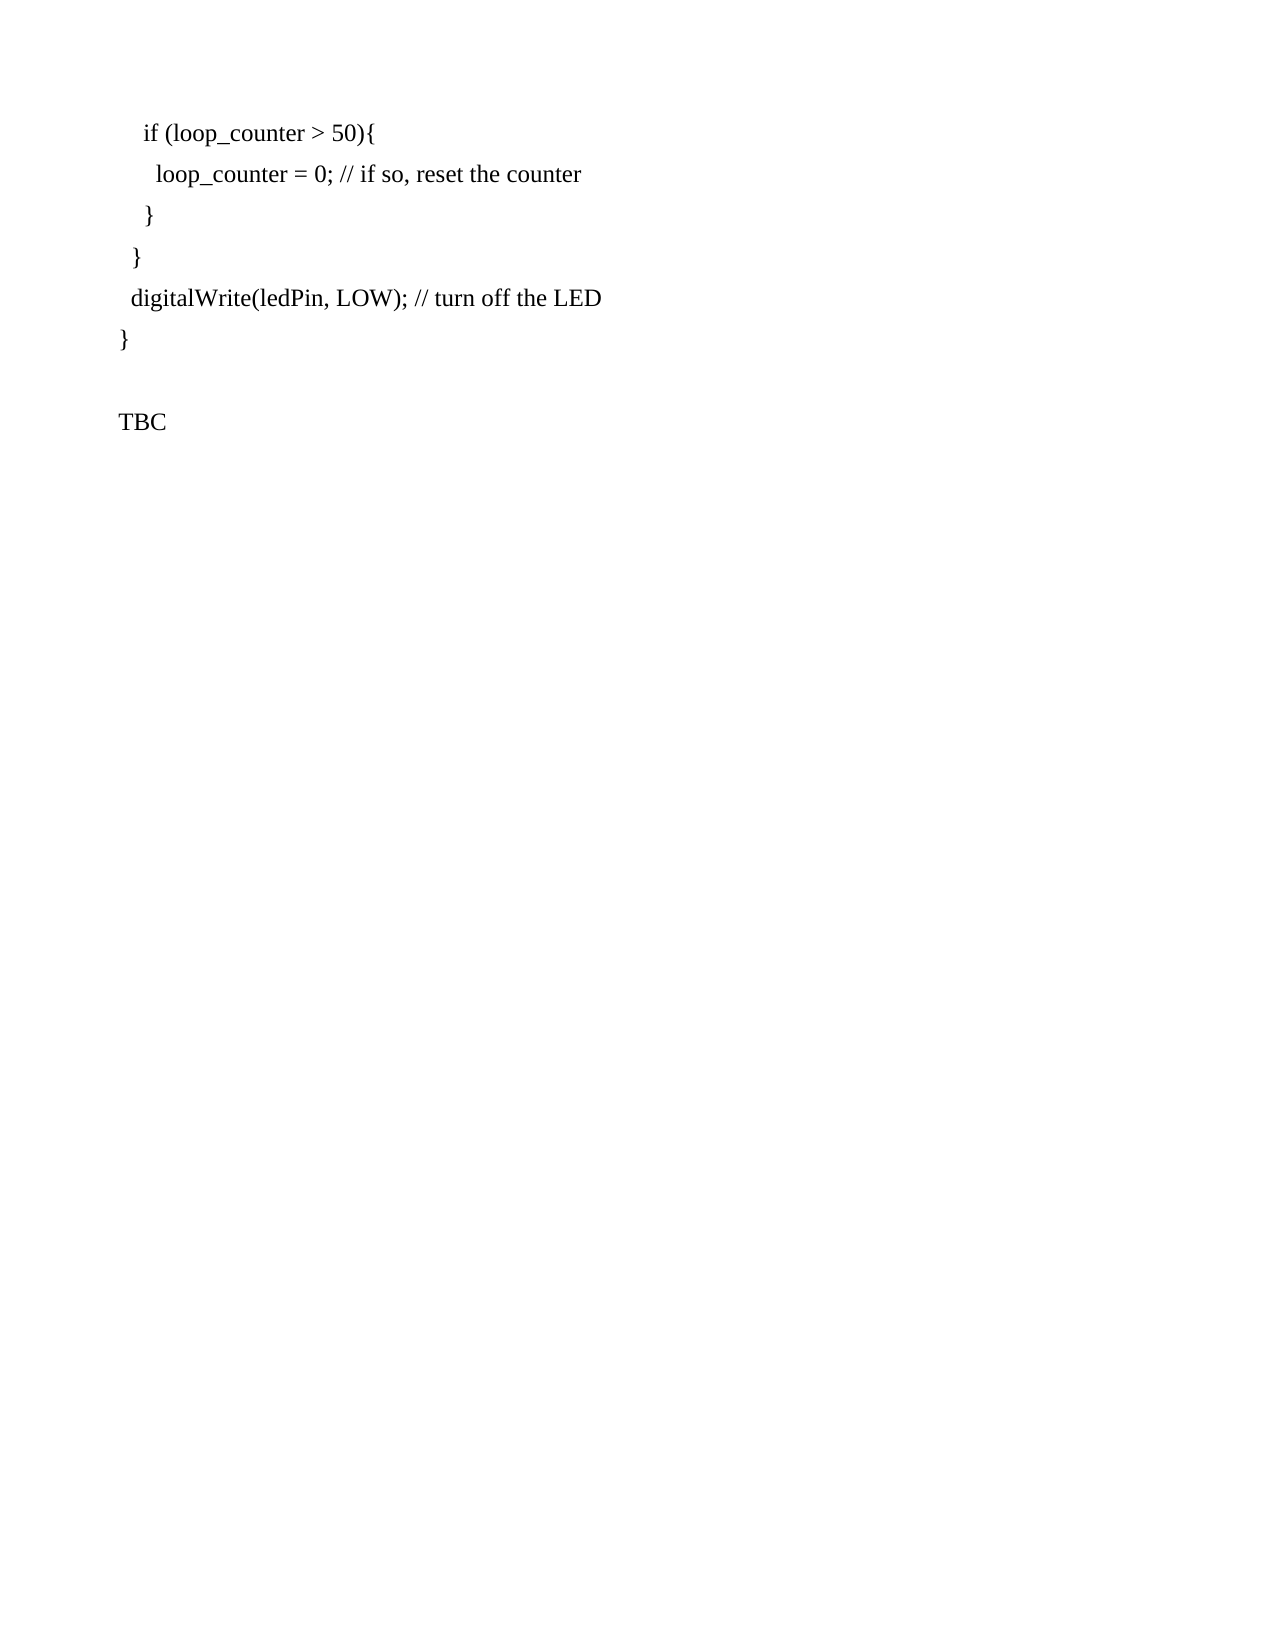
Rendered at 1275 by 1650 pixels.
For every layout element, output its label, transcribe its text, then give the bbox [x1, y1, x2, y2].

text if (loop_counter > 50){ [118, 118, 1157, 147]
text loop_counter = 0; // if so, reset the counter [118, 159, 1157, 188]
text } [118, 201, 1157, 229]
text } [118, 324, 1157, 353]
text } [118, 242, 1157, 271]
text digitalWrite(ledPin, LOW); // turn off the LED [118, 283, 1157, 312]
text TBC [118, 407, 1157, 436]
